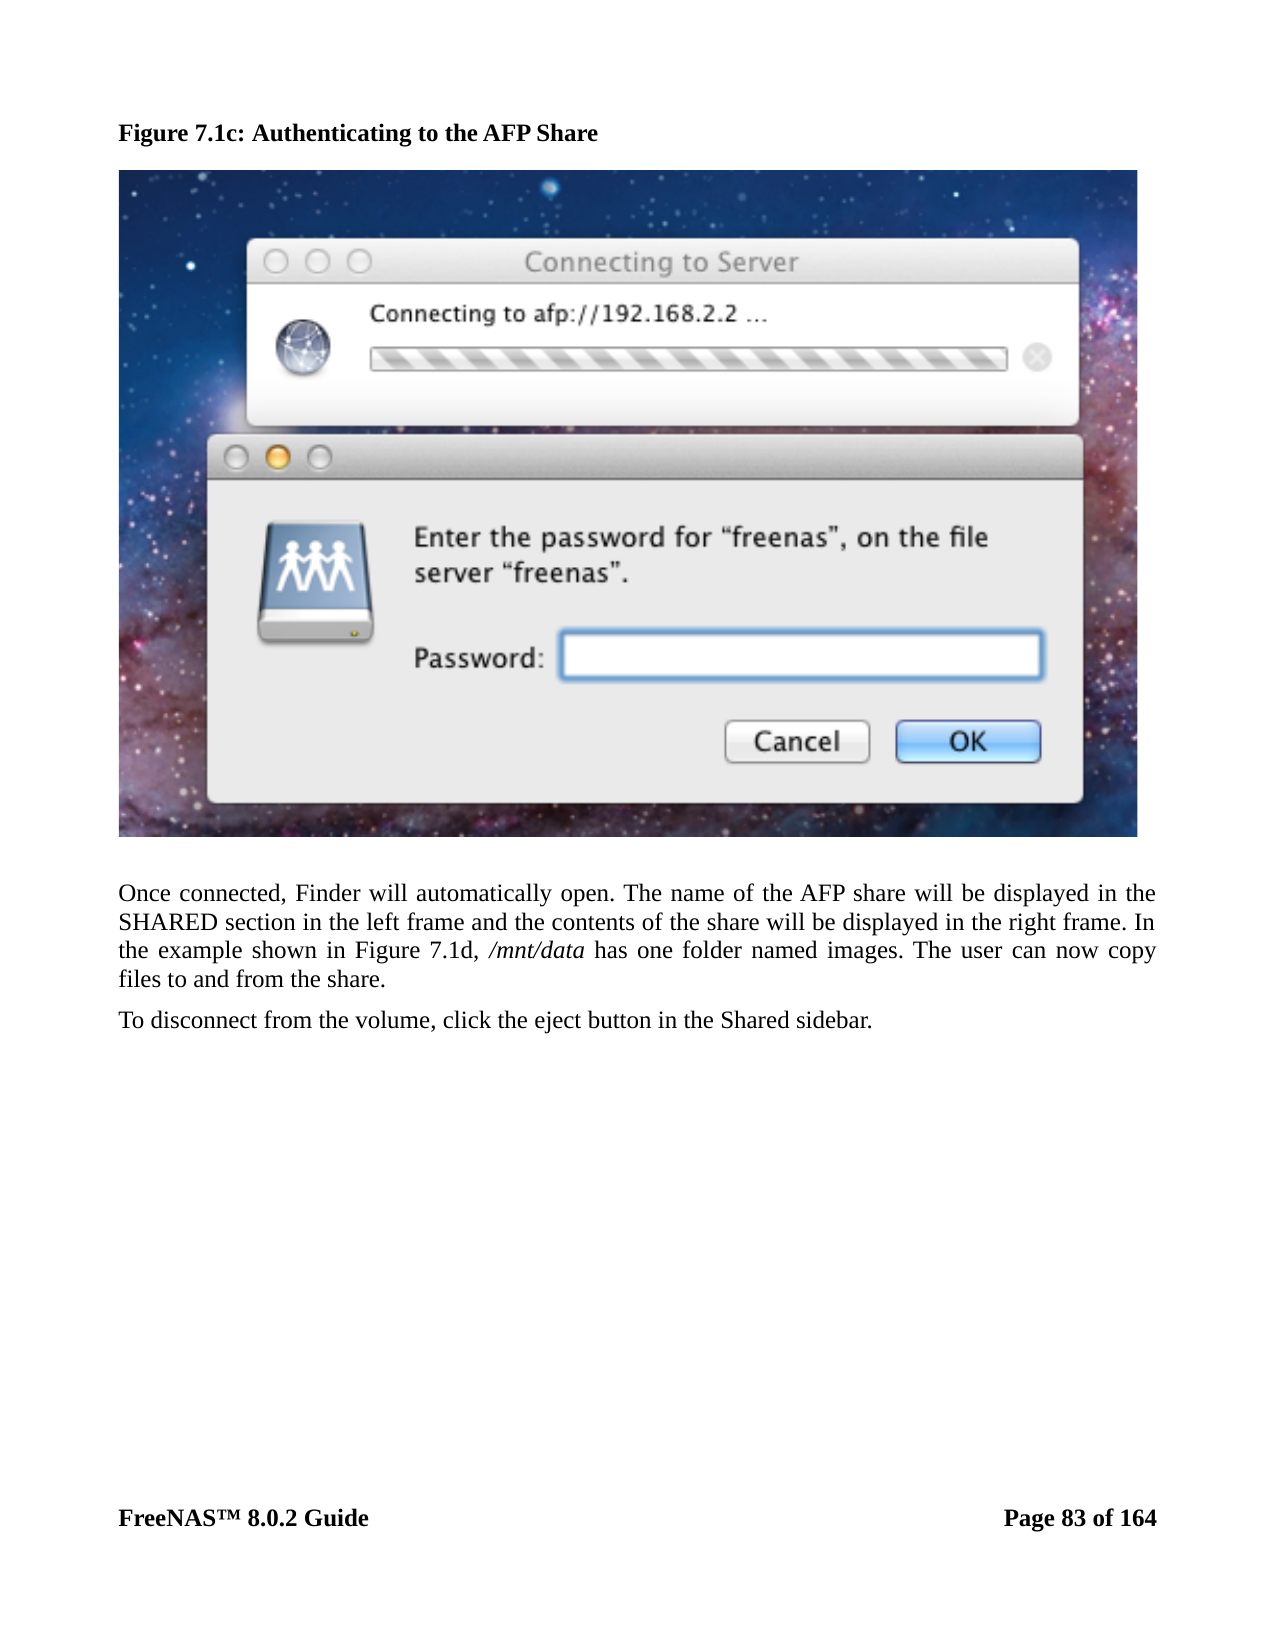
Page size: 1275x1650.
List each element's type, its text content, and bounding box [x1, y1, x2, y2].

text To disconnect from the volume, click the eject button in the Shared sidebar. [118, 1006, 1157, 1034]
text Once connected, Finder will automatically open. The name of the AFP share will be displayed in the SHARED section in the left frame and the contents of the share will be displayed in the right frame. In the example shown in Figure 7.1d, /mnt/data has one folder named images. The user can now copy files to and from the share. [118, 878, 1157, 993]
text Figure 7.1c: Authenticating to the AFP Share [118, 118, 1157, 147]
picture [118, 170, 1138, 837]
